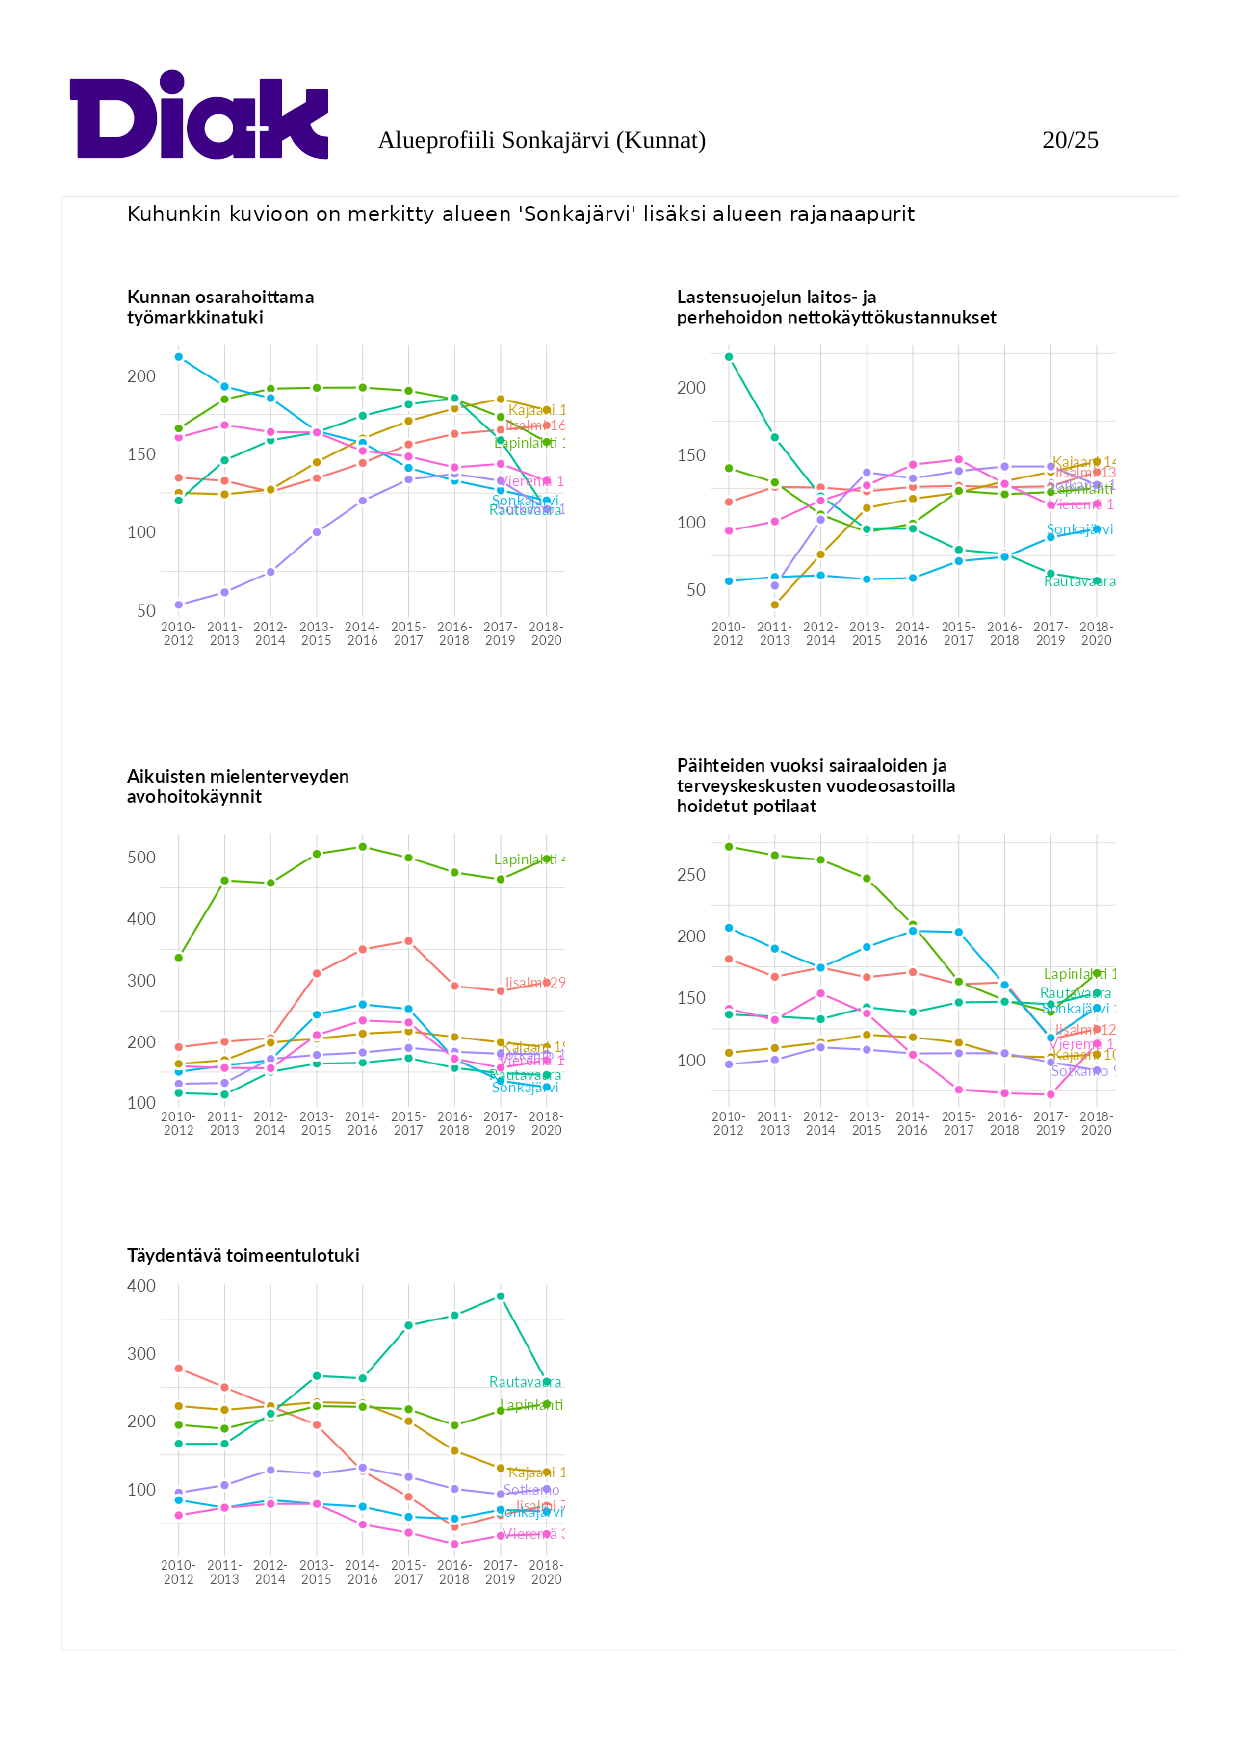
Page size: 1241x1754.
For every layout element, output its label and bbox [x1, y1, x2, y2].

picture [61, 196, 1179, 1651]
